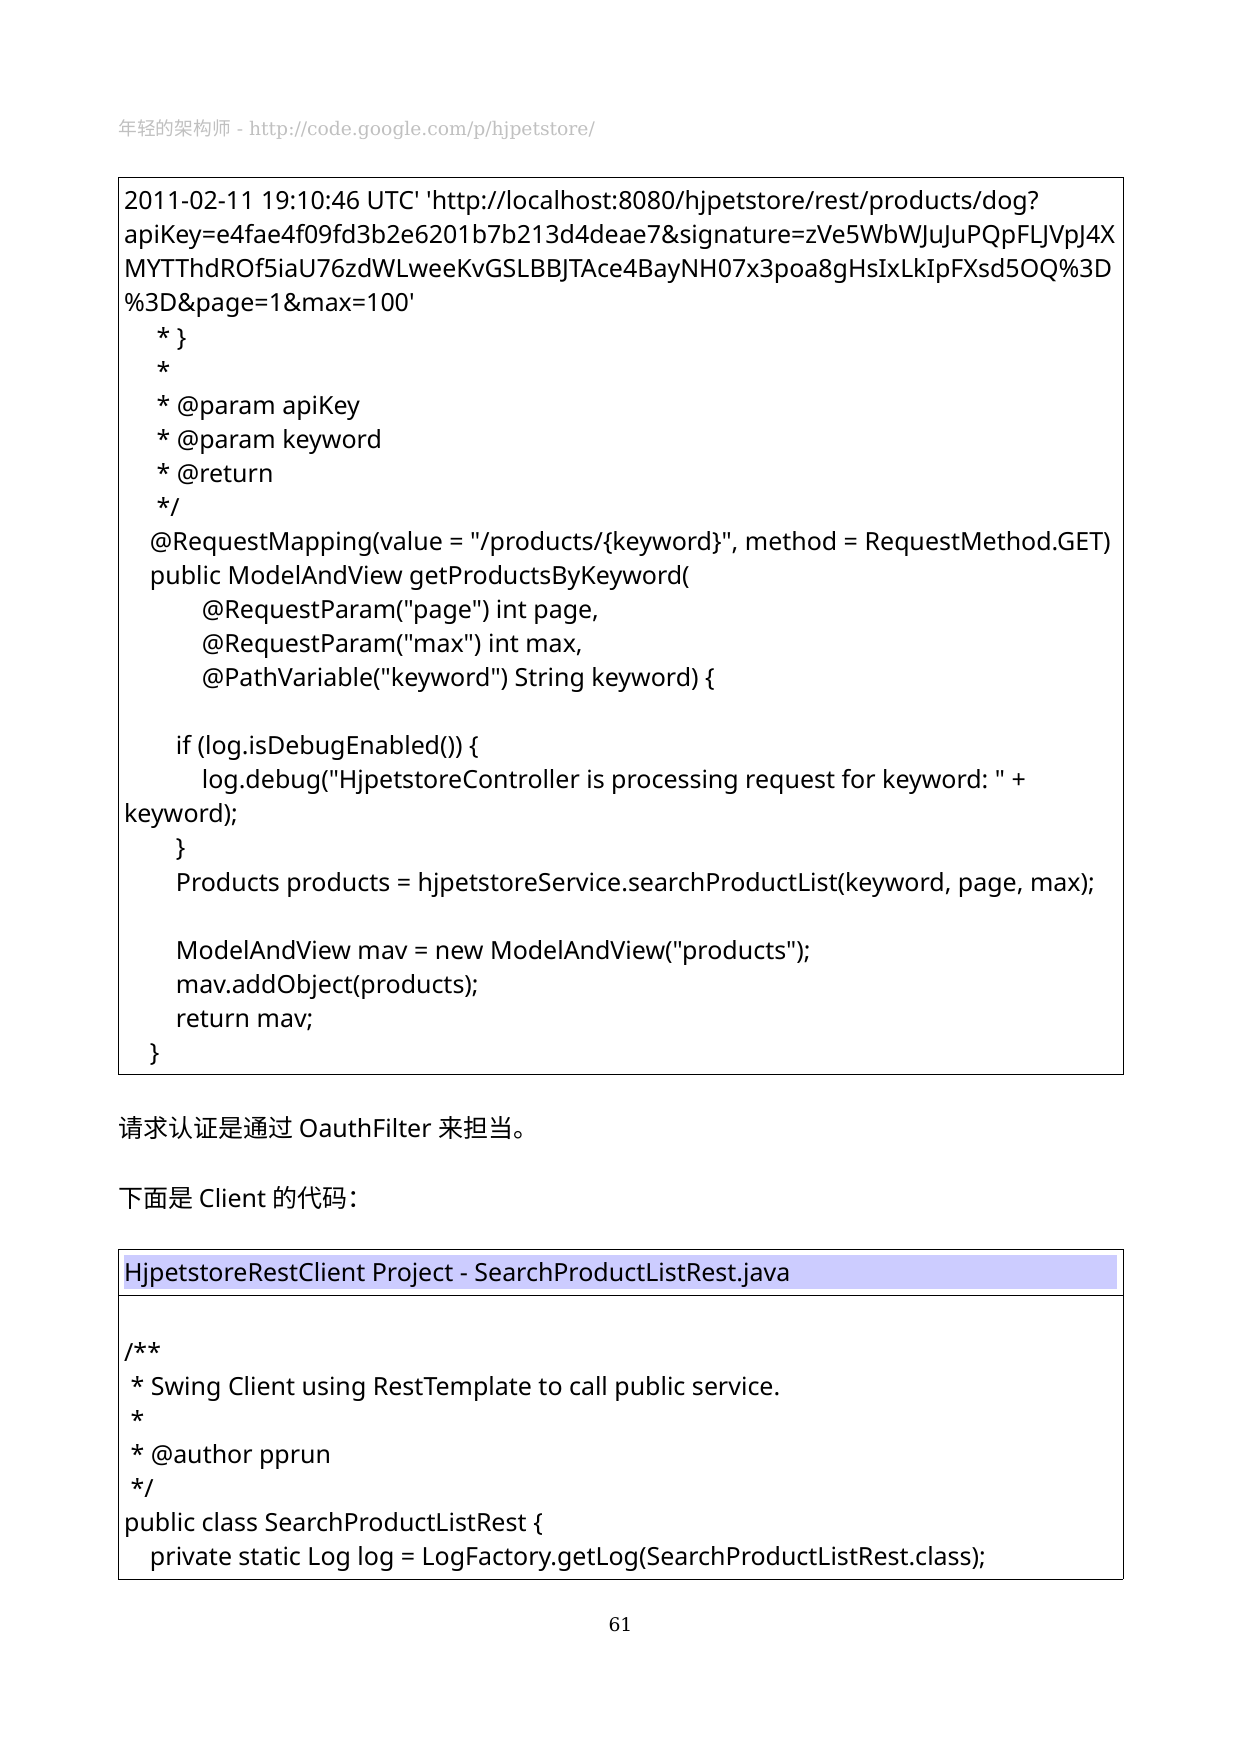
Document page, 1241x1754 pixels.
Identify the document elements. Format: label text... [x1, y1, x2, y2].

table_header HjpetstoreRestClient Project - SearchProductListRest.java [119, 1250, 1123, 1295]
table_cell /** * Swing Client using RestTemplate to call public service. * * @author pprun */ public class SearchProductListRest { private static Log log = LogFactory.getLog(SearchProductListRest.class); [119, 1296, 1123, 1579]
table_cell 2011-02-11 19:10:46 UTC' 'http://localhost:8080/hjpetstore/rest/products/dog?apiKey=e4fae4f09fd3b2e6201b7b213d4deae7&signature=zVe5WbWJuJuPQpFLJVpJ4XMYTThdROf5iaU76zdWLweeKvGSLBBJTAce4BayNH07x3poa8gHsIxLkIpFXsd5OQ%3D%3D&page=1&max=100' * } * * @param apiKey * @param keyword * @return */ @RequestMapping(value = "/products/{keyword}", method = RequestMethod.GET) public ModelAndView getProductsByKeyword( @RequestParam("page") int page, @RequestParam("max") int max, @PathVariable("keyword") String keyword) { if (log.isDebugEnabled()) { log.debug("HjpetstoreController is processing request for keyword: " + keyword); } Products products = hjpetstoreService.searchProductList(keyword, page, max); ModelAndView mav = new ModelAndView("products"); mav.addObject(products); return mav; } [119, 178, 1123, 1074]
text 下面是 Client 的代码： [118, 1179, 1122, 1215]
text 请求认证是通过 OauthFilter 来担当。 [118, 1108, 1122, 1145]
